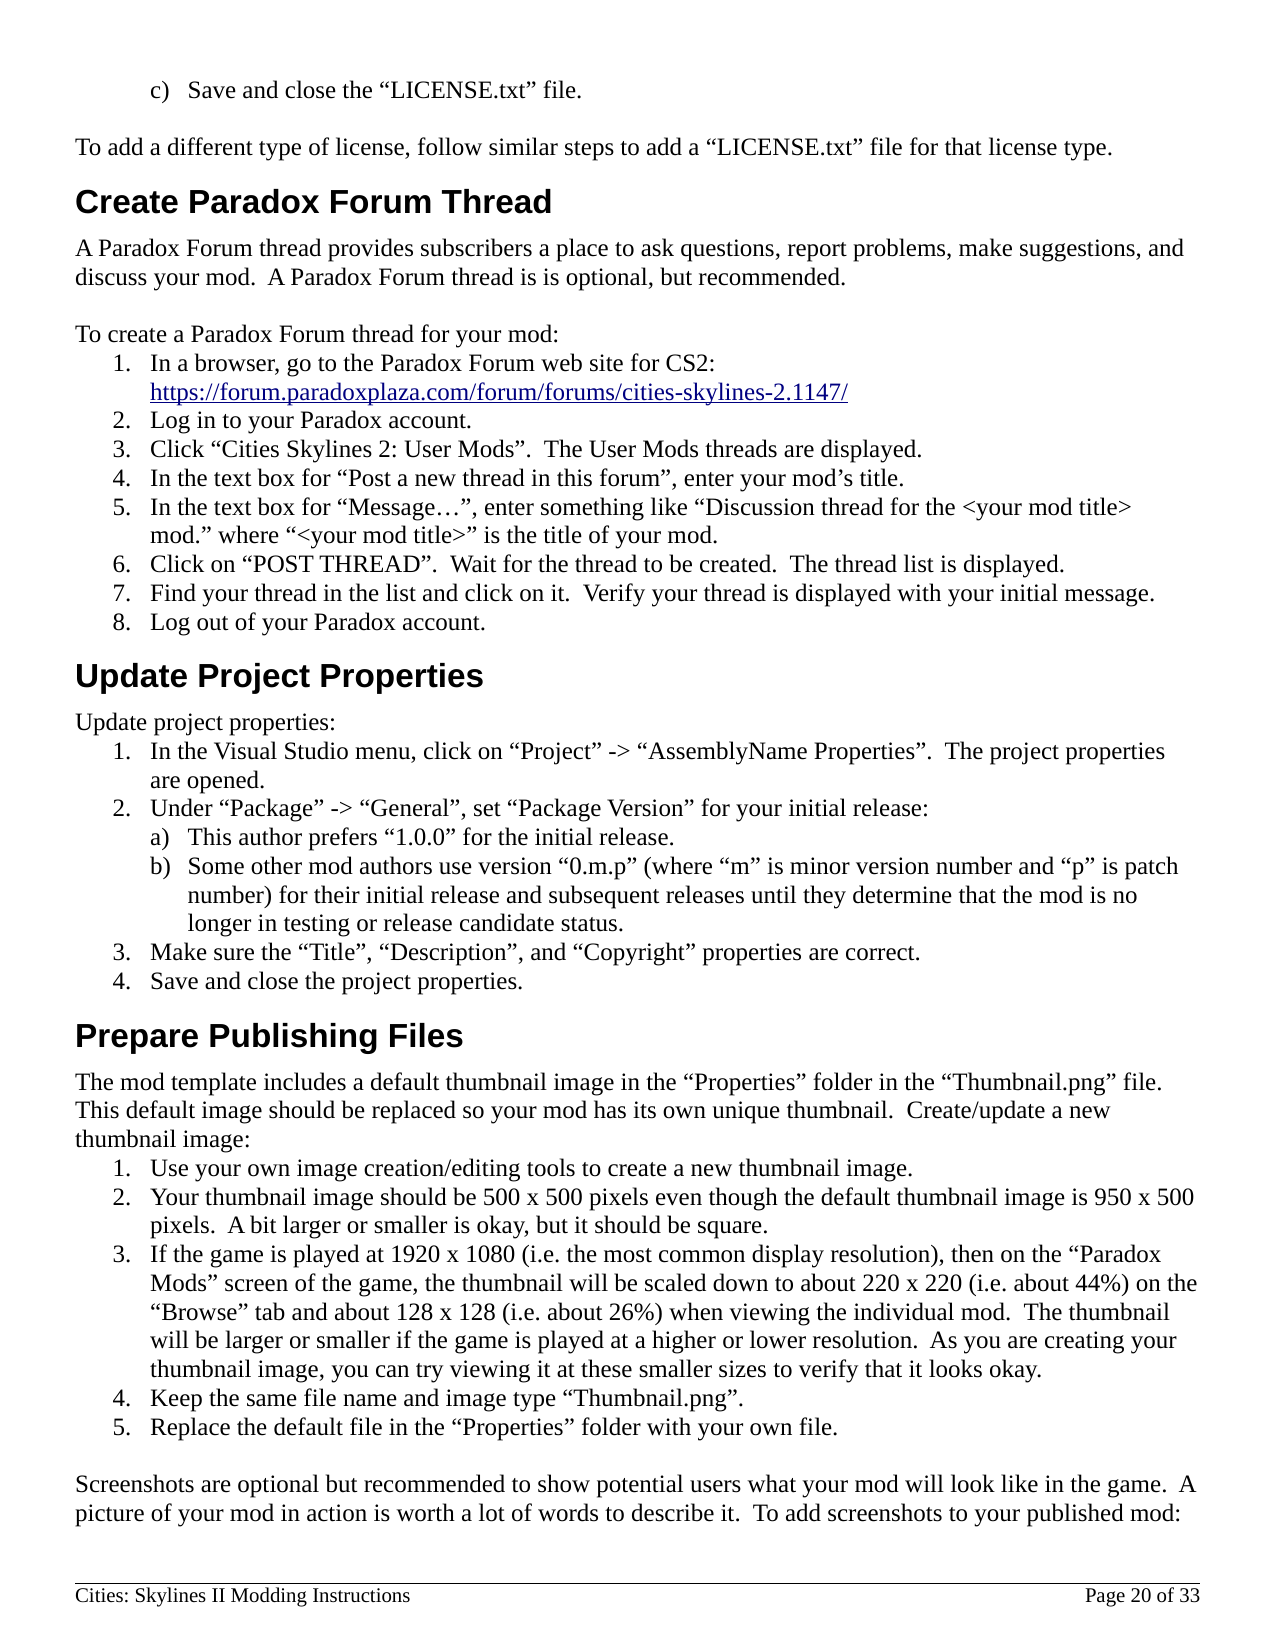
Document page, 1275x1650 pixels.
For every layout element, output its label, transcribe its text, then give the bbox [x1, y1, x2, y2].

list Use your own image creation/editing tools to create a new thumbnail image. [112, 1153, 1200, 1182]
text The mod template includes a default thumbnail image in the “Properties” folder in the “Thumbnail.png” file. This default image should be replaced so your mod has its own unique thumbnail. Create/update a new thumbnail image: [75, 1067, 1200, 1153]
text To create a Paradox Forum thread for your mod: [75, 319, 1200, 348]
list In the Visual Studio menu, click on “Project” -> “AssemblyName Properties”. The project properties are opened. [112, 736, 1200, 793]
list If the game is played at 1920 x 1080 (i.e. the most common display resolution), then on the “Paradox Mods” screen of the game, the thumbnail will be scaled down to about 220 x 220 (i.e. about 44%) on the “Browse” tab and about 128 x 128 (i.e. about 26%) when viewing the individual mod. The thumbnail will be larger or smaller if the game is played at a higher or lower resolution. As you are creating your thumbnail image, you can try viewing it at these smaller sizes to verify that it looks okay. [112, 1239, 1200, 1383]
text Screenshots are optional but recommended to show potential users what your mod will look like in the game. A picture of your mod in action is worth a lot of words to describe it. To add screenshots to your published mod: [75, 1469, 1200, 1527]
list In the text box for “Post a new thread in this forum”, enter your mod’s title. [112, 463, 1200, 492]
list Click “Cities Skylines 2: User Mods”. The User Mods threads are displayed. [112, 434, 1200, 463]
list Save and close the “LICENSE.txt” file. [150, 75, 1200, 104]
list In a browser, go to the Paradox Forum web site for CS2: https://forum.paradoxplaza.com/forum/forums/cities-skylines-2.1147/ [112, 348, 1200, 406]
list Find your thread in the list and click on it. Verify your thread is displayed with your initial message. [112, 578, 1200, 607]
list Some other mod authors use version “0.m.p” (where “m” is minor version number and “p” is patch number) for their initial release and subsequent releases until they determine that the mod is no longer in testing or release candidate status. [150, 851, 1200, 937]
list In the text box for “Message…”, enter something like “Discussion thread for the <your mod title> mod.” where “<your mod title>” is the title of your mod. [112, 492, 1200, 549]
list Keep the same file name and image type “Thumbnail.png”. [112, 1383, 1200, 1412]
list Make sure the “Title”, “Description”, and “Copyright” properties are correct. [112, 937, 1200, 966]
list Save and close the project properties. [112, 966, 1200, 995]
subtitle Update Project Properties [75, 656, 1200, 695]
list Replace the default file in the “Properties” folder with your own file. [112, 1412, 1200, 1440]
text A Paradox Forum thread provides subscribers a place to ask questions, report problems, make suggestions, and discuss your mod. A Paradox Forum thread is is optional, but recommended. [75, 233, 1200, 291]
list Click on “POST THREAD”. Wait for the thread to be created. The thread list is displayed. [112, 549, 1200, 578]
list This author prefers “1.0.0” for the initial release. [150, 822, 1200, 851]
text Update project properties: [75, 707, 1200, 736]
text To add a different type of license, follow similar steps to add a “LICENSE.txt” file for that license type. [75, 132, 1200, 161]
list Your thumbnail image should be 500 x 500 pixels even though the default thumbnail image is 950 x 500 pixels. A bit larger or smaller is okay, but it should be square. [112, 1182, 1200, 1239]
subtitle Create Paradox Forum Thread [75, 182, 1200, 221]
subtitle Prepare Publishing Files [75, 1016, 1200, 1054]
list Under “Package” -> “General”, set “Package Version” for your initial release: [112, 793, 1200, 822]
list Log out of your Paradox account. [112, 607, 1200, 636]
list Log in to your Paradox account. [112, 406, 1200, 434]
